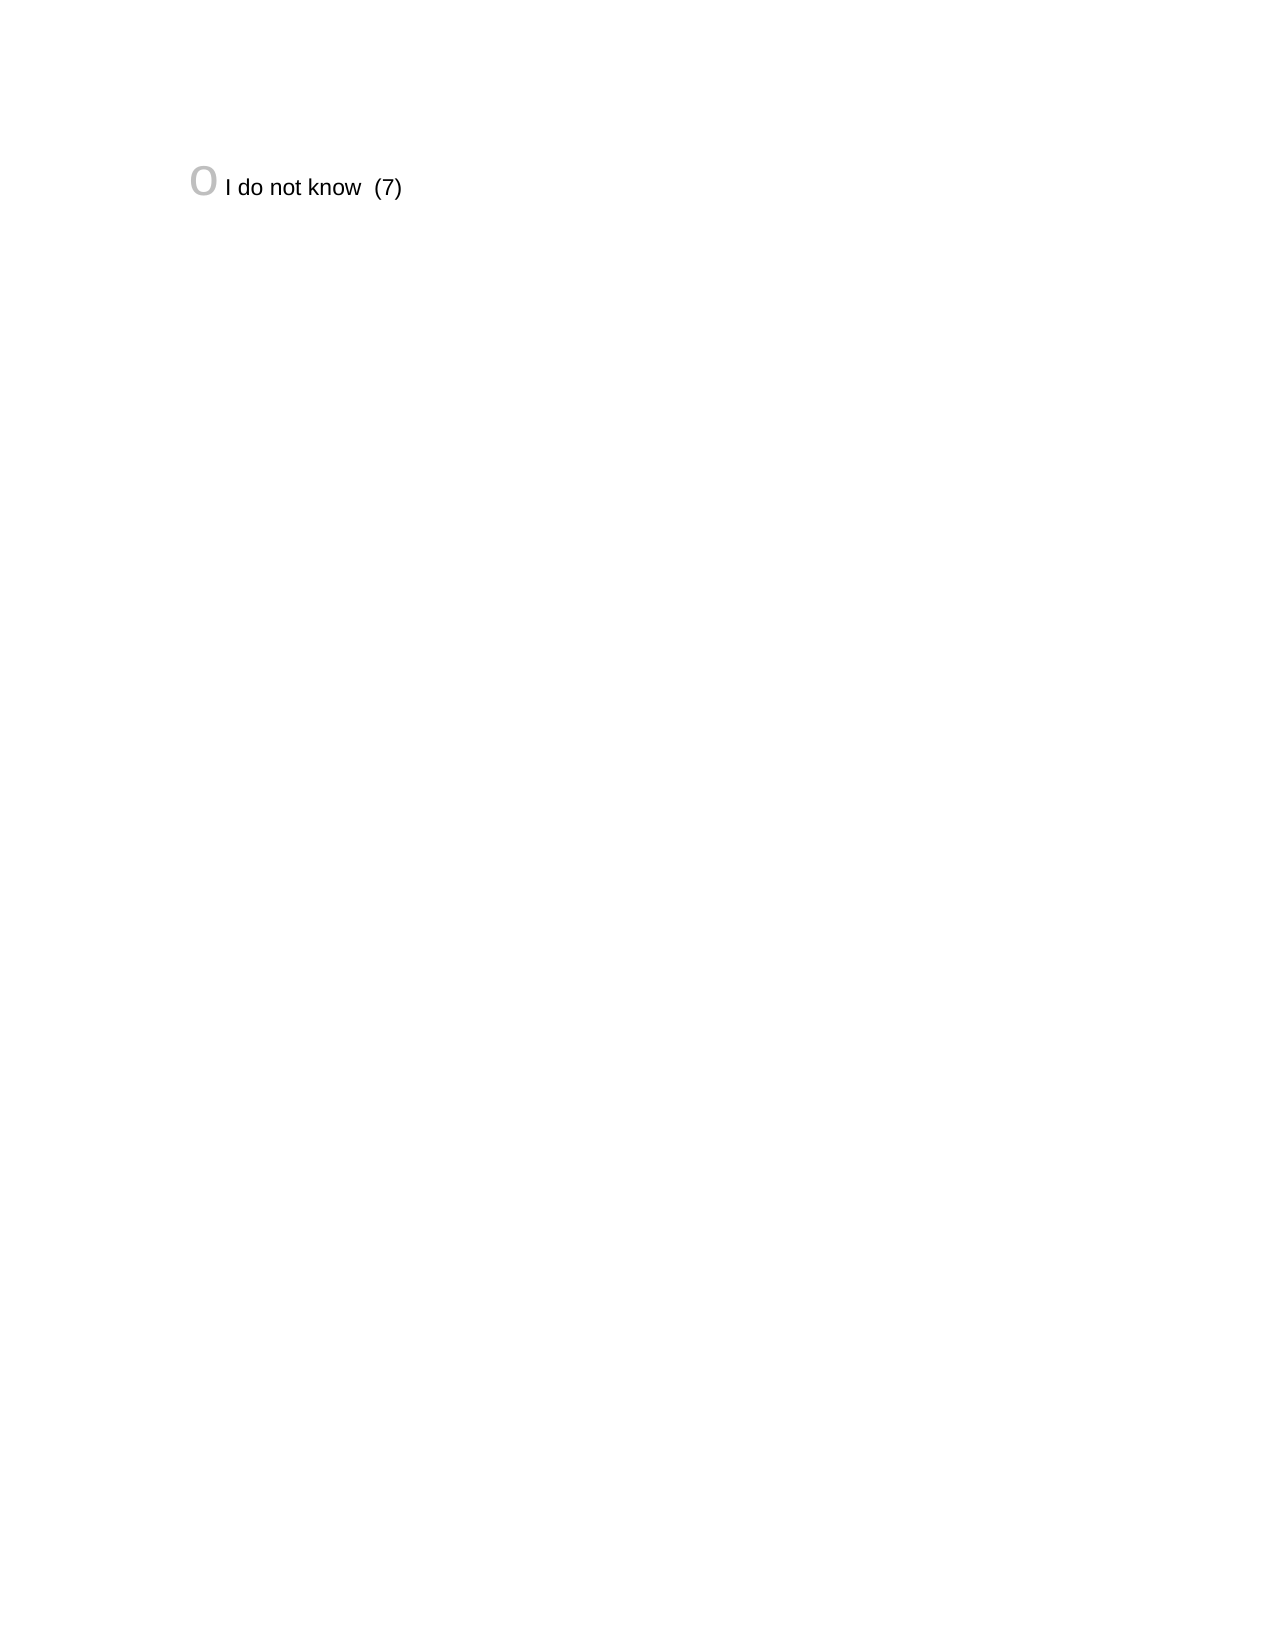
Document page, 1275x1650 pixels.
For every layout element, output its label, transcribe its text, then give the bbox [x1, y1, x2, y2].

list I do not know (7) [187, 150, 1125, 211]
